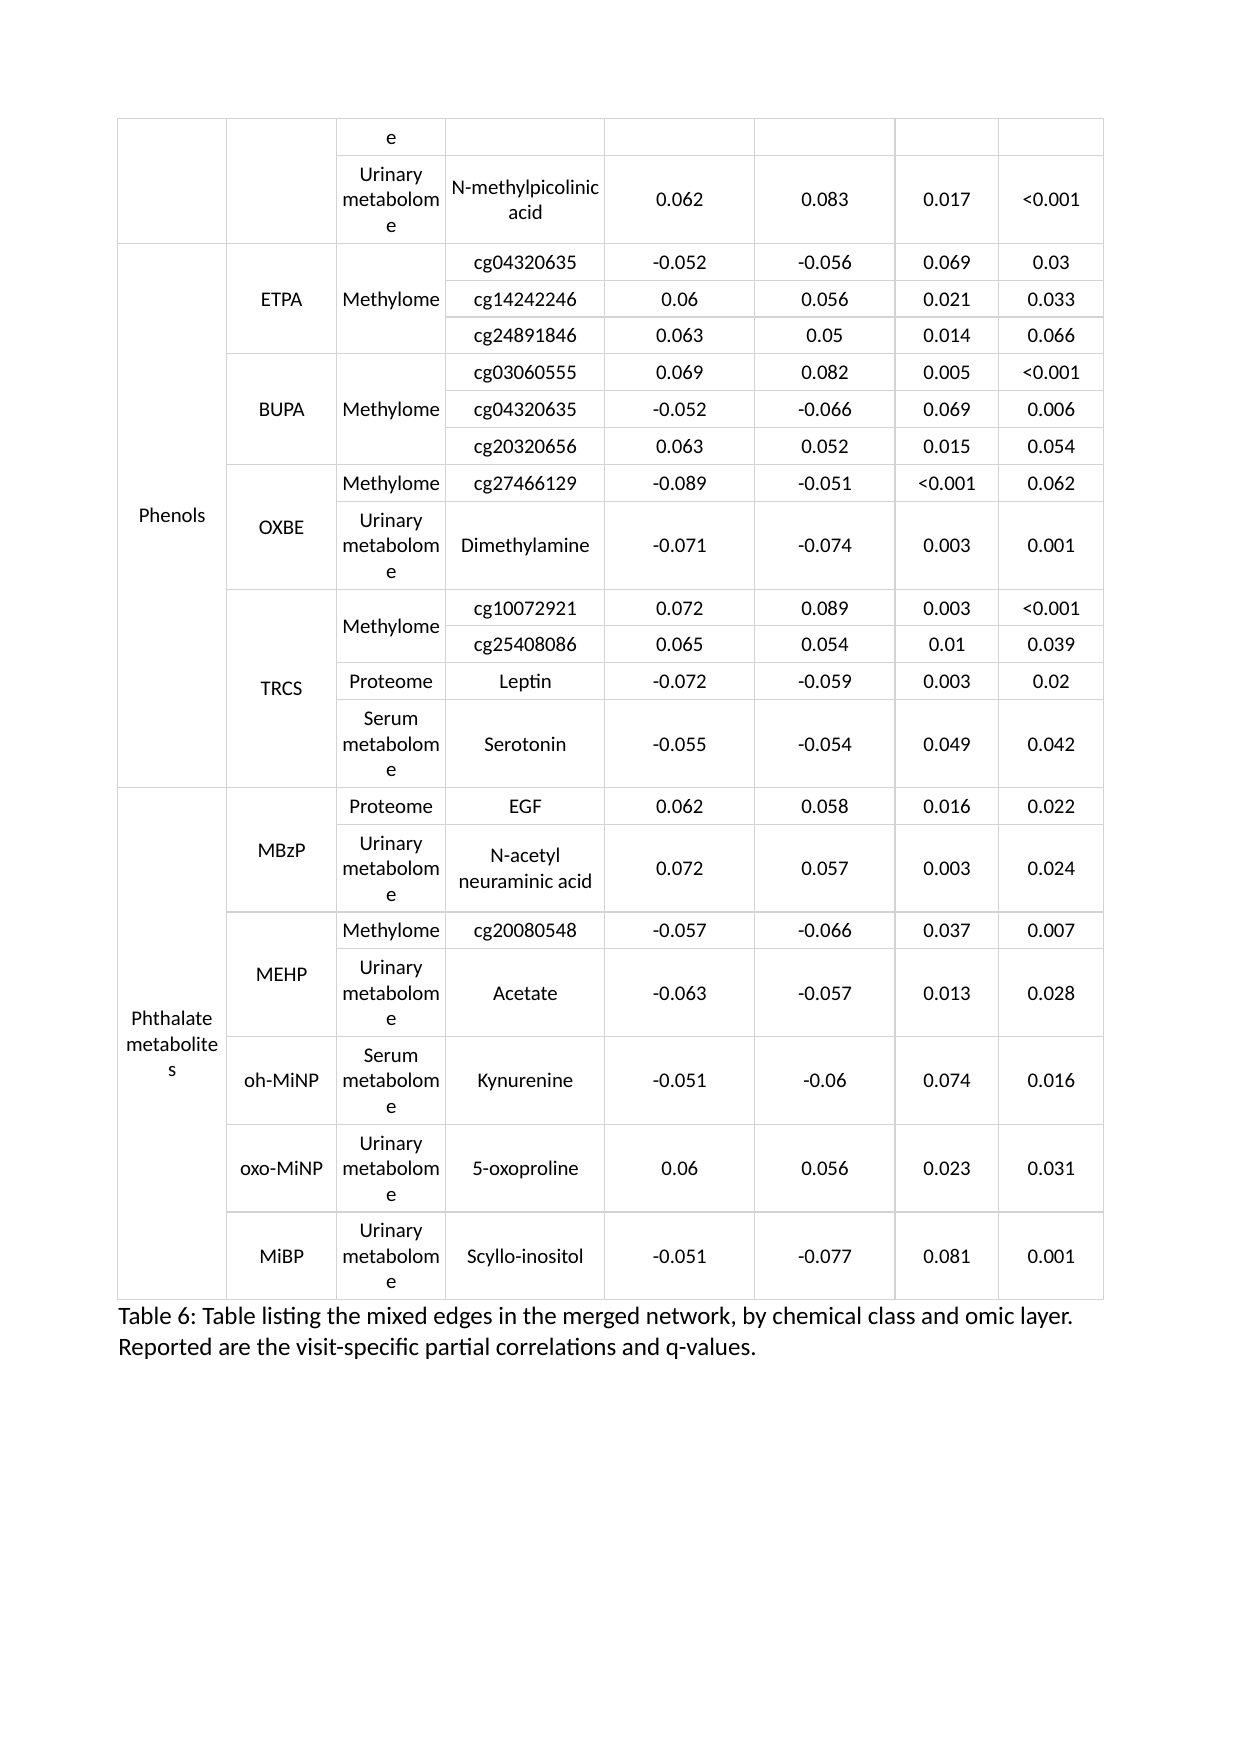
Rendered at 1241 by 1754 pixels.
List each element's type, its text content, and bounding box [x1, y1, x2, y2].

table_cell -0.072 [605, 663, 754, 699]
table_cell ETPA [227, 244, 336, 353]
table_cell 0.024 [999, 825, 1103, 911]
table_cell Methylome [337, 244, 445, 353]
table_cell 0.016 [896, 788, 998, 824]
table_cell Methylome [337, 590, 445, 662]
table_cell Dimethylamine [446, 502, 604, 588]
text Table 6: Table listing the mixed edges in the merged network, by chemical class and omic layer. Reported are the visit-specific partial correlations and q-values. [118, 1300, 1122, 1361]
table_cell 0.033 [999, 281, 1103, 316]
table_cell Acetate [446, 949, 604, 1036]
table_cell oxo-MiNP [227, 1125, 336, 1211]
table_cell 0.028 [999, 949, 1103, 1036]
table_cell cg10072921 [446, 590, 604, 625]
table_cell -0.06 [755, 1037, 894, 1124]
table_cell 0.083 [755, 156, 894, 243]
table_cell Urinary metabolome [337, 1213, 445, 1299]
table_cell Leptin [446, 663, 604, 699]
table_cell 0.05 [755, 318, 894, 353]
table_cell 0.063 [605, 318, 754, 353]
table_cell 0.021 [896, 281, 998, 316]
table_cell -0.066 [755, 913, 894, 948]
table_cell 0.001 [999, 502, 1103, 588]
table_cell e [337, 119, 445, 155]
table_cell 0.062 [605, 788, 754, 824]
table_cell Proteome [337, 663, 445, 699]
table_cell 0.069 [896, 391, 998, 427]
table_cell 0.062 [999, 465, 1103, 501]
table_cell 0.03 [999, 244, 1103, 279]
table_cell 0.066 [999, 318, 1103, 353]
table_cell 0.006 [999, 391, 1103, 427]
table_cell EGF [446, 788, 604, 824]
table_cell -0.052 [605, 391, 754, 427]
table_cell 0.065 [605, 626, 754, 662]
table_cell 0.031 [999, 1125, 1103, 1211]
table_cell -0.054 [755, 700, 894, 787]
table_cell 0.054 [999, 428, 1103, 464]
table_cell 0.007 [999, 913, 1103, 948]
table_cell 0.013 [896, 949, 998, 1036]
table_cell 0.072 [605, 590, 754, 625]
table_cell 0.062 [605, 156, 754, 243]
table_cell 0.039 [999, 626, 1103, 662]
table_cell <0.001 [999, 156, 1103, 243]
table_cell 0.081 [896, 1213, 998, 1299]
table_cell Kynurenine [446, 1037, 604, 1124]
table_cell Scyllo-inositol [446, 1213, 604, 1299]
table_cell 0.003 [896, 502, 998, 588]
table_cell 0.063 [605, 428, 754, 464]
table_cell -0.051 [605, 1213, 754, 1299]
table_cell Urinary metabolome [337, 156, 445, 243]
table_cell 0.023 [896, 1125, 998, 1211]
table_cell -0.089 [605, 465, 754, 501]
table_cell 5-oxoproline [446, 1125, 604, 1211]
table_cell 0.089 [755, 590, 894, 625]
table_cell -0.071 [605, 502, 754, 588]
table_cell 0.074 [896, 1037, 998, 1124]
table_cell cg14242246 [446, 281, 604, 316]
table_cell 0.01 [896, 626, 998, 662]
table_cell [755, 119, 894, 155]
table_cell -0.074 [755, 502, 894, 588]
table_cell 0.06 [605, 281, 754, 316]
table_cell Methylome [337, 465, 445, 501]
table_cell 0.005 [896, 354, 998, 390]
table_cell Urinary metabolome [337, 502, 445, 588]
table_cell Urinary metabolome [337, 825, 445, 911]
table_cell 0.056 [755, 1125, 894, 1211]
table_cell -0.066 [755, 391, 894, 427]
table_cell 0.022 [999, 788, 1103, 824]
table_cell Proteome [337, 788, 445, 824]
table_cell 0.056 [755, 281, 894, 316]
table_cell -0.063 [605, 949, 754, 1036]
table_cell cg25408086 [446, 626, 604, 662]
table_cell -0.051 [605, 1037, 754, 1124]
table_cell 0.069 [605, 354, 754, 390]
table_cell N-methylpicolinic acid [446, 156, 604, 243]
table_cell [896, 119, 998, 155]
table_cell 0.003 [896, 825, 998, 911]
table_cell 0.06 [605, 1125, 754, 1211]
table_cell Urinary metabolome [337, 949, 445, 1036]
table_cell MBzP [227, 788, 336, 911]
table_cell cg20320656 [446, 428, 604, 464]
table_cell Serotonin [446, 700, 604, 787]
table_cell 0.003 [896, 663, 998, 699]
table_cell -0.057 [755, 949, 894, 1036]
table_cell 0.014 [896, 318, 998, 353]
table_cell <0.001 [999, 590, 1103, 625]
table_cell cg27466129 [446, 465, 604, 501]
table_cell 0.054 [755, 626, 894, 662]
table_cell 0.015 [896, 428, 998, 464]
table_cell MEHP [227, 913, 336, 1036]
table_cell Phenols [118, 244, 226, 787]
table_cell BUPA [227, 354, 336, 464]
table_cell 0.057 [755, 825, 894, 911]
table_cell cg20080548 [446, 913, 604, 948]
table_cell Phthalate metabolites [118, 788, 226, 1299]
table_cell oh-MiNP [227, 1037, 336, 1124]
table_cell -0.059 [755, 663, 894, 699]
table_cell <0.001 [999, 354, 1103, 390]
table_cell Methylome [337, 354, 445, 464]
table_cell -0.077 [755, 1213, 894, 1299]
table_cell -0.055 [605, 700, 754, 787]
table_cell 0.052 [755, 428, 894, 464]
table_cell N-acetyl neuraminic acid [446, 825, 604, 911]
table_cell 0.017 [896, 156, 998, 243]
table_cell Serum metabolome [337, 700, 445, 787]
table_cell 0.037 [896, 913, 998, 948]
table_cell OXBE [227, 465, 336, 588]
table_cell Methylome [337, 913, 445, 948]
table_cell -0.052 [605, 244, 754, 279]
table_cell 0.02 [999, 663, 1103, 699]
table_cell 0.016 [999, 1037, 1103, 1124]
table_cell 0.001 [999, 1213, 1103, 1299]
table_cell 0.082 [755, 354, 894, 390]
table_cell -0.051 [755, 465, 894, 501]
table_cell 0.058 [755, 788, 894, 824]
table_cell cg04320635 [446, 244, 604, 279]
table_cell 0.042 [999, 700, 1103, 787]
table_cell MiBP [227, 1213, 336, 1299]
table_cell cg04320635 [446, 391, 604, 427]
table_cell TRCS [227, 590, 336, 787]
table_cell Serum metabolome [337, 1037, 445, 1124]
table_cell [446, 119, 604, 155]
table_cell 0.049 [896, 700, 998, 787]
table_cell [999, 119, 1103, 155]
table_cell 0.003 [896, 590, 998, 625]
table_cell [605, 119, 754, 155]
table_cell cg03060555 [446, 354, 604, 390]
table_cell -0.056 [755, 244, 894, 279]
table_cell cg24891846 [446, 318, 604, 353]
table_cell 0.072 [605, 825, 754, 911]
table_cell -0.057 [605, 913, 754, 948]
table_cell 0.069 [896, 244, 998, 279]
table_cell Urinary metabolome [337, 1125, 445, 1211]
table_cell <0.001 [896, 465, 998, 501]
